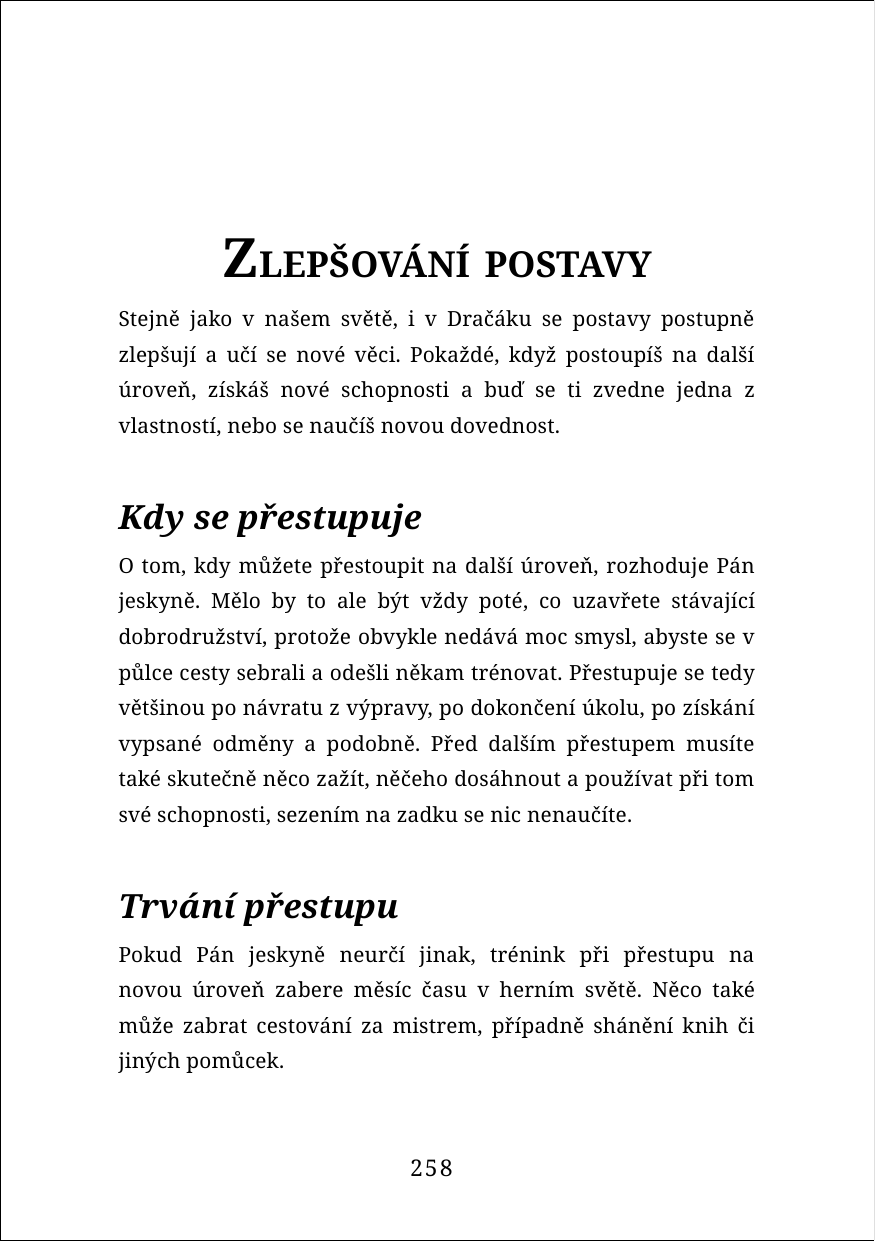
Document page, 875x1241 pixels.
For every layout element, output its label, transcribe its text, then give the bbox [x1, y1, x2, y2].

subtitle Kdy se přestupuje [118, 494, 756, 539]
text Pokud Pán jeskyně neurčí jinak, trénink při přestupu na novou úroveň zabere měsíc času v herním světě. Něco také může zabrat cestování za mistrem, případně shánění knih či jiných pomůcek. [118, 940, 756, 1075]
text O tom, kdy můžete přestoupit na další úroveň, rozhoduje Pán jeskyně. Mělo by to ale být vždy poté, co uzavřete stávající dobrodružství, protože obvykle nedává moc smysl, abyste se v půlce cesty sebrali a odešli někam trénovat. Přestupuje se tedy většinou po návratu z výpravy, po dokončení úkolu, po získání vypsané odměny a podobně. Před dalším přestupem musíte také skutečně něco zažít, něčeho dosáhnout a používat při tom své schopnosti, sezením na zadku se nic nenaučíte. [118, 551, 756, 828]
subtitle Trvání přestupu [118, 883, 756, 928]
text Stejně jako v našem světě, i v Dračáku se postavy postupně zlepšují a učí se nové věci. Pokaždé, když postoupíš na další úroveň, získáš nové schopnosti a buď se ti zvedne jedna z vlastností, nebo se naučíš novou dovednost. [118, 304, 756, 439]
subtitle Zlepšování postavy [118, 219, 756, 293]
